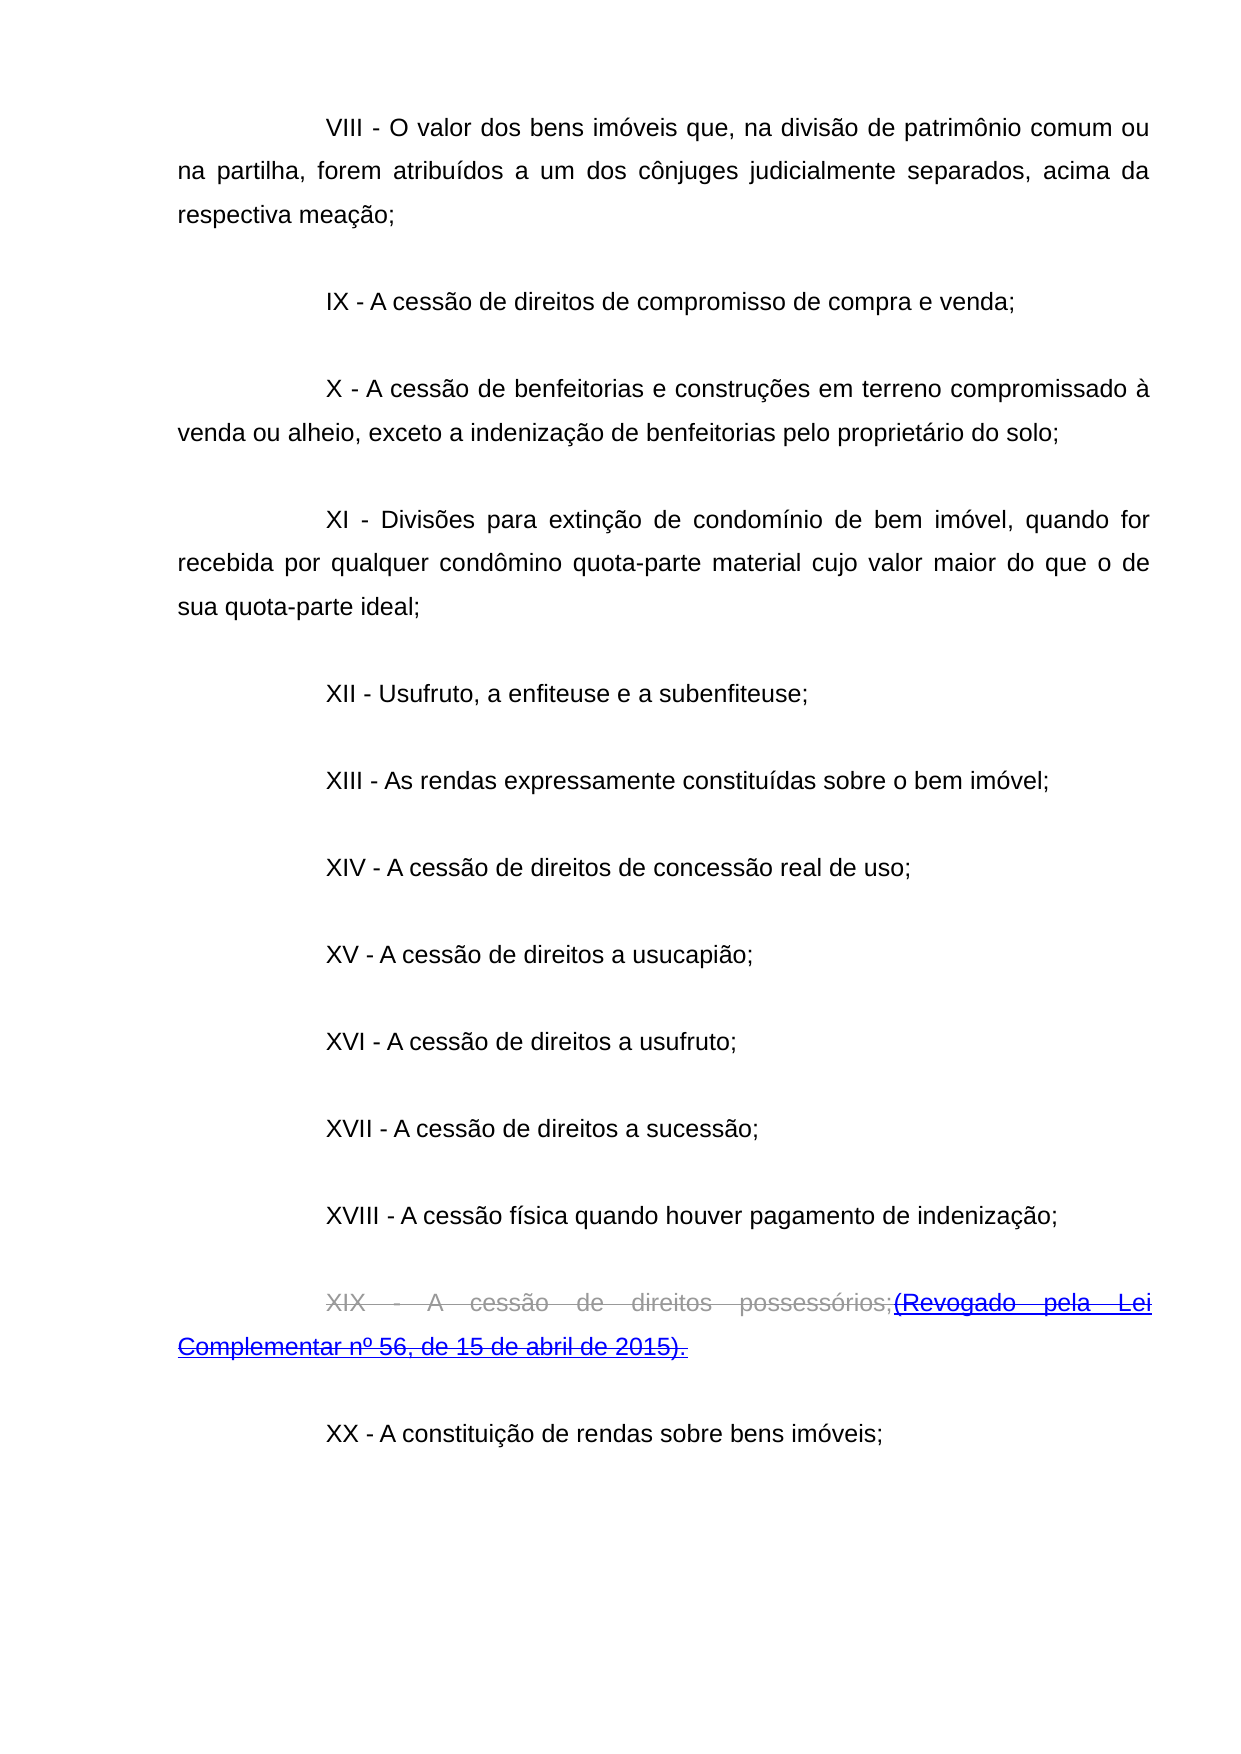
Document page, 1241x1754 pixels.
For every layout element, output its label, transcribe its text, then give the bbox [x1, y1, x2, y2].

text XX - A constituição de rendas sobre bens imóveis; [177, 1419, 1152, 1448]
text XVI - A cessão de direitos a usufruto; [177, 1027, 1152, 1056]
text XV - A cessão de direitos a usucapião; [177, 940, 1152, 969]
text X - A cessão de benfeitorias e construções em terreno compromissado à venda ou alheio, exceto a indenização de benfeitorias pelo proprietário do solo; [177, 374, 1152, 446]
text XIII - As rendas expressamente constituídas sobre o bem imóvel; [177, 766, 1152, 795]
text XII - Usufruto, a enfiteuse e a subenfiteuse; [177, 679, 1152, 708]
text XVIII - A cessão física quando houver pagamento de indenização; [177, 1201, 1152, 1230]
text IX - A cessão de direitos de compromisso de compra e venda; [177, 287, 1152, 316]
text VIII - O valor dos bens imóveis que, na divisão de patrimônio comum ou na partilha, forem atribuídos a um dos cônjuges judicialmente separados, acima da respectiva meação; [177, 113, 1152, 229]
text XIV - A cessão de direitos de concessão real de uso; [177, 853, 1152, 882]
text XI - Divisões para extinção de condomínio de bem imóvel, quando for recebida por qualquer condômino quota-parte material cujo valor maior do que o de sua quota-parte ideal; [177, 504, 1152, 621]
text XVII - A cessão de direitos a sucessão; [177, 1114, 1152, 1143]
text XIX - A cessão de direitos possessórios;(Revogado pela Lei Complementar nº 56, de 15 de abril de 2015). [177, 1288, 1152, 1361]
